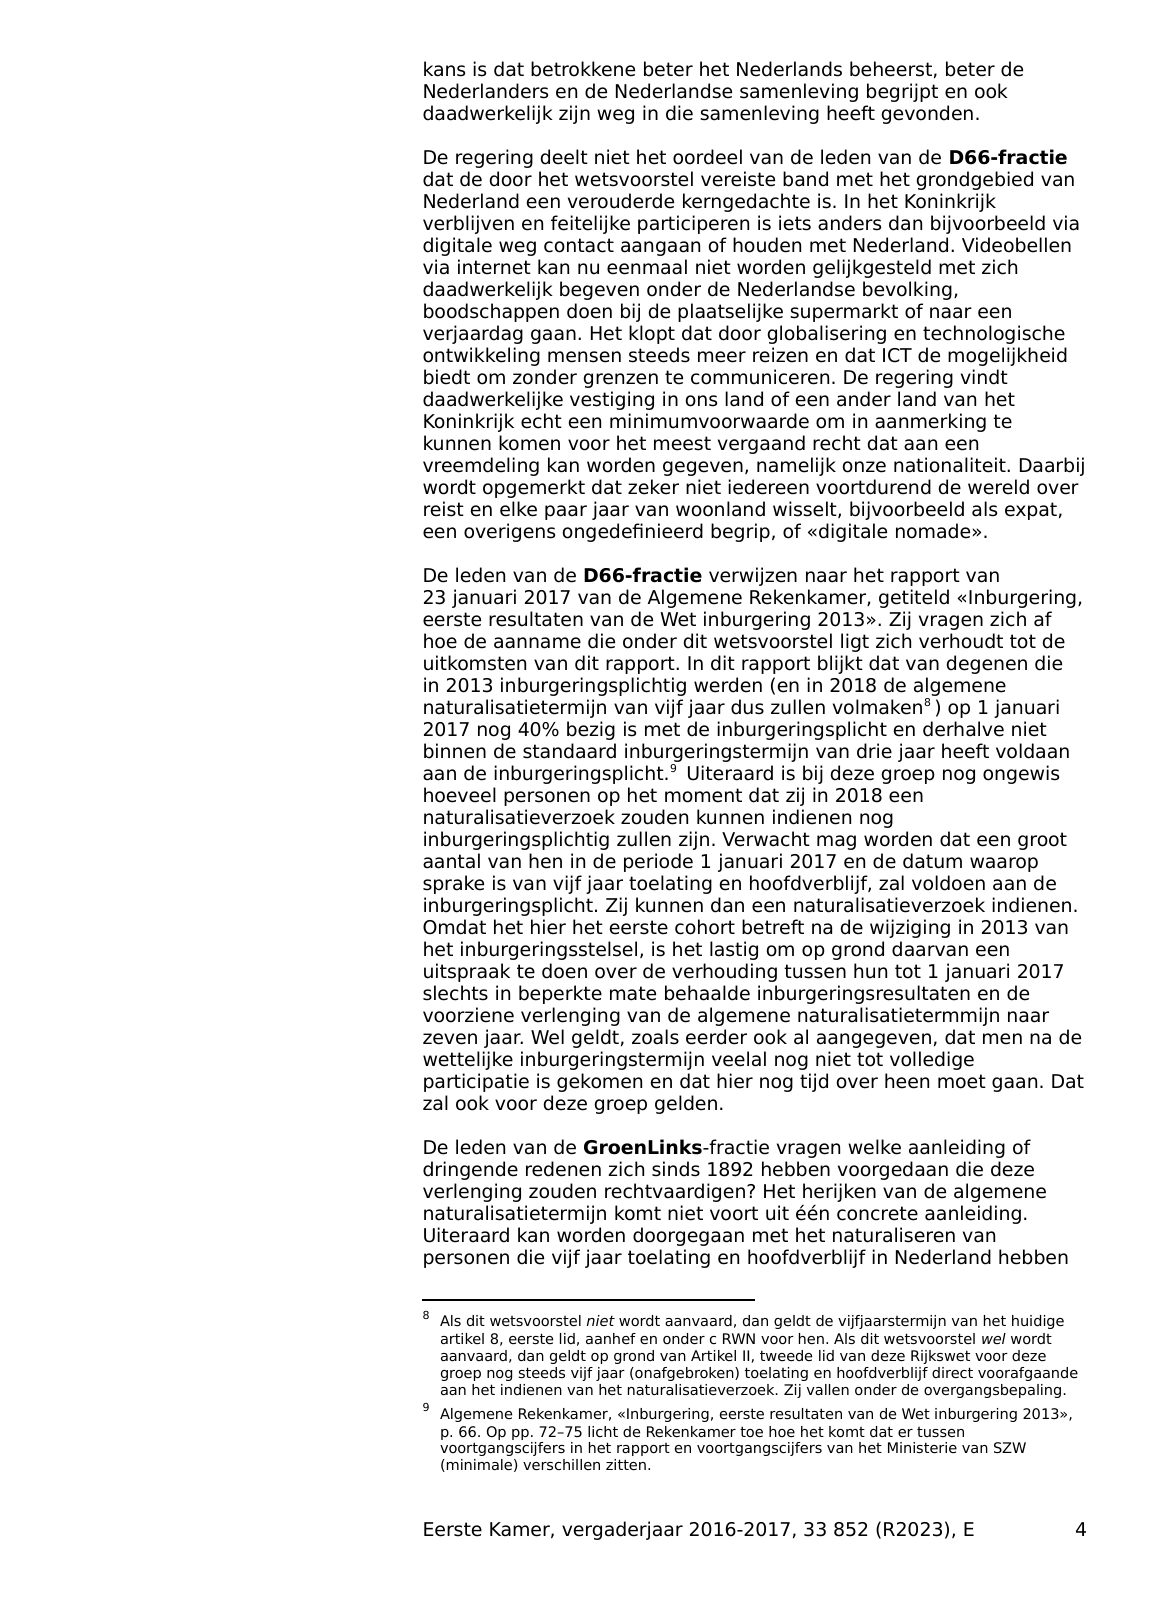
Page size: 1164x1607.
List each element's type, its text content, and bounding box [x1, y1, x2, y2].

text Algemene Rekenkamer, «Inburgering, eerste resultaten van de Wet inburgering 2013», p. 66. Op pp. 72–75 licht de Rekenkamer toe hoe het komt dat er tussen voortgangscijfers in het rapport en voortgangscijfers van het Ministerie van SZW (minimale) verschillen zitten. [422, 1402, 1087, 1474]
text kans is dat betrokkene beter het Nederlands beheerst, beter de Nederlanders en de Nederlandse samenleving begrijpt en ook daadwerkelijk zijn weg in die samenleving heeft gevonden. [422, 59, 1087, 125]
text De leden van de GroenLinks-fractie vragen welke aanleiding of dringende redenen zich sinds 1892 hebben voorgedaan die deze verlenging zouden rechtvaardigen? Het herijken van de algemene naturalisatietermijn komt niet voort uit één concrete aanleiding. Uiteraard kan worden doorgegaan met het naturaliseren van personen die vijf jaar toelating en hoofdverblijf in Nederland hebben [422, 1137, 1087, 1268]
text De leden van de D66-fractie verwijzen naar het rapport van 23 januari 2017 van de Algemene Rekenkamer, getiteld «Inburgering, eerste resultaten van de Wet inburgering 2013». Zij vragen zich af hoe de aanname die onder dit wetsvoorstel ligt zich verhoudt tot de uitkomsten van dit rapport. In dit rapport blijkt dat van degenen die in 2013 inburgeringsplichtig werden (en in 2018 de algemene naturalisatietermijn van vijf jaar dus zullen volmaken) op 1 januari 2017 nog 40% bezig is met de inburgeringsplicht en derhalve niet binnen de standaard inburgeringstermijn van drie jaar heeft voldaan aan de inburgeringsplicht. Uiteraard is bij deze groep nog ongewis hoeveel personen op het moment dat zij in 2018 een naturalisatieverzoek zouden kunnen indienen nog inburgeringsplichtig zullen zijn. Verwacht mag worden dat een groot aantal van hen in de periode 1 januari 2017 en de datum waarop sprake is van vijf jaar toelating en hoofdverblijf, zal voldoen aan de inburgeringsplicht. Zij kunnen dan een naturalisatieverzoek indienen. Omdat het hier het eerste cohort betreft na de wijziging in 2013 van het inburgeringsstelsel, is het lastig om op grond daarvan een uitspraak te doen over de verhouding tussen hun tot 1 januari 2017 slechts in beperkte mate behaalde inburgeringsresultaten en de voorziene verlenging van de algemene naturalisatietermmijn naar zeven jaar. Wel geldt, zoals eerder ook al aangegeven, dat men na de wettelijke inburgeringstermijn veelal nog niet tot volledige participatie is gekomen en dat hier nog tijd over heen moet gaan. Dat zal ook voor deze groep gelden. [422, 565, 1087, 1114]
text De regering deelt niet het oordeel van de leden van de D66-fractie dat de door het wetsvoorstel vereiste band met het grondgebied van Nederland een verouderde kerngedachte is. In het Koninkrijk verblijven en feitelijke participeren is iets anders dan bijvoorbeeld via digitale weg contact aangaan of houden met Nederland. Videobellen via internet kan nu eenmaal niet worden gelijkgesteld met zich daadwerkelijk begeven onder de Nederlandse bevolking, boodschappen doen bij de plaatselijke supermarkt of naar een verjaardag gaan. Het klopt dat door globalisering en technologische ontwikkeling mensen steeds meer reizen en dat ICT de mogelijkheid biedt om zonder grenzen te communiceren. De regering vindt daadwerkelijke vestiging in ons land of een ander land van het Koninkrijk echt een minimumvoorwaarde om in aanmerking te kunnen komen voor het meest vergaand recht dat aan een vreemdeling kan worden gegeven, namelijk onze nationaliteit. Daarbij wordt opgemerkt dat zeker niet iedereen voortdurend de wereld over reist en elke paar jaar van woonland wisselt, bijvoorbeeld als expat, een overigens ongedefinieerd begrip, of «digitale nomade». [422, 147, 1087, 543]
text Als dit wetsvoorstel niet wordt aanvaard, dan geldt de vijfjaarstermijn van het huidige artikel 8, eerste lid, aanhef en onder c RWN voor hen. Als dit wetsvoorstel wel wordt aanvaard, dan geldt op grond van Artikel II, tweede lid van deze Rijkswet voor deze groep nog steeds vijf jaar (onafgebroken) toelating en hoofdverblijf direct voorafgaande aan het indienen van het naturalisatieverzoek. Zij vallen onder de overgangsbepaling. [422, 1309, 1087, 1399]
